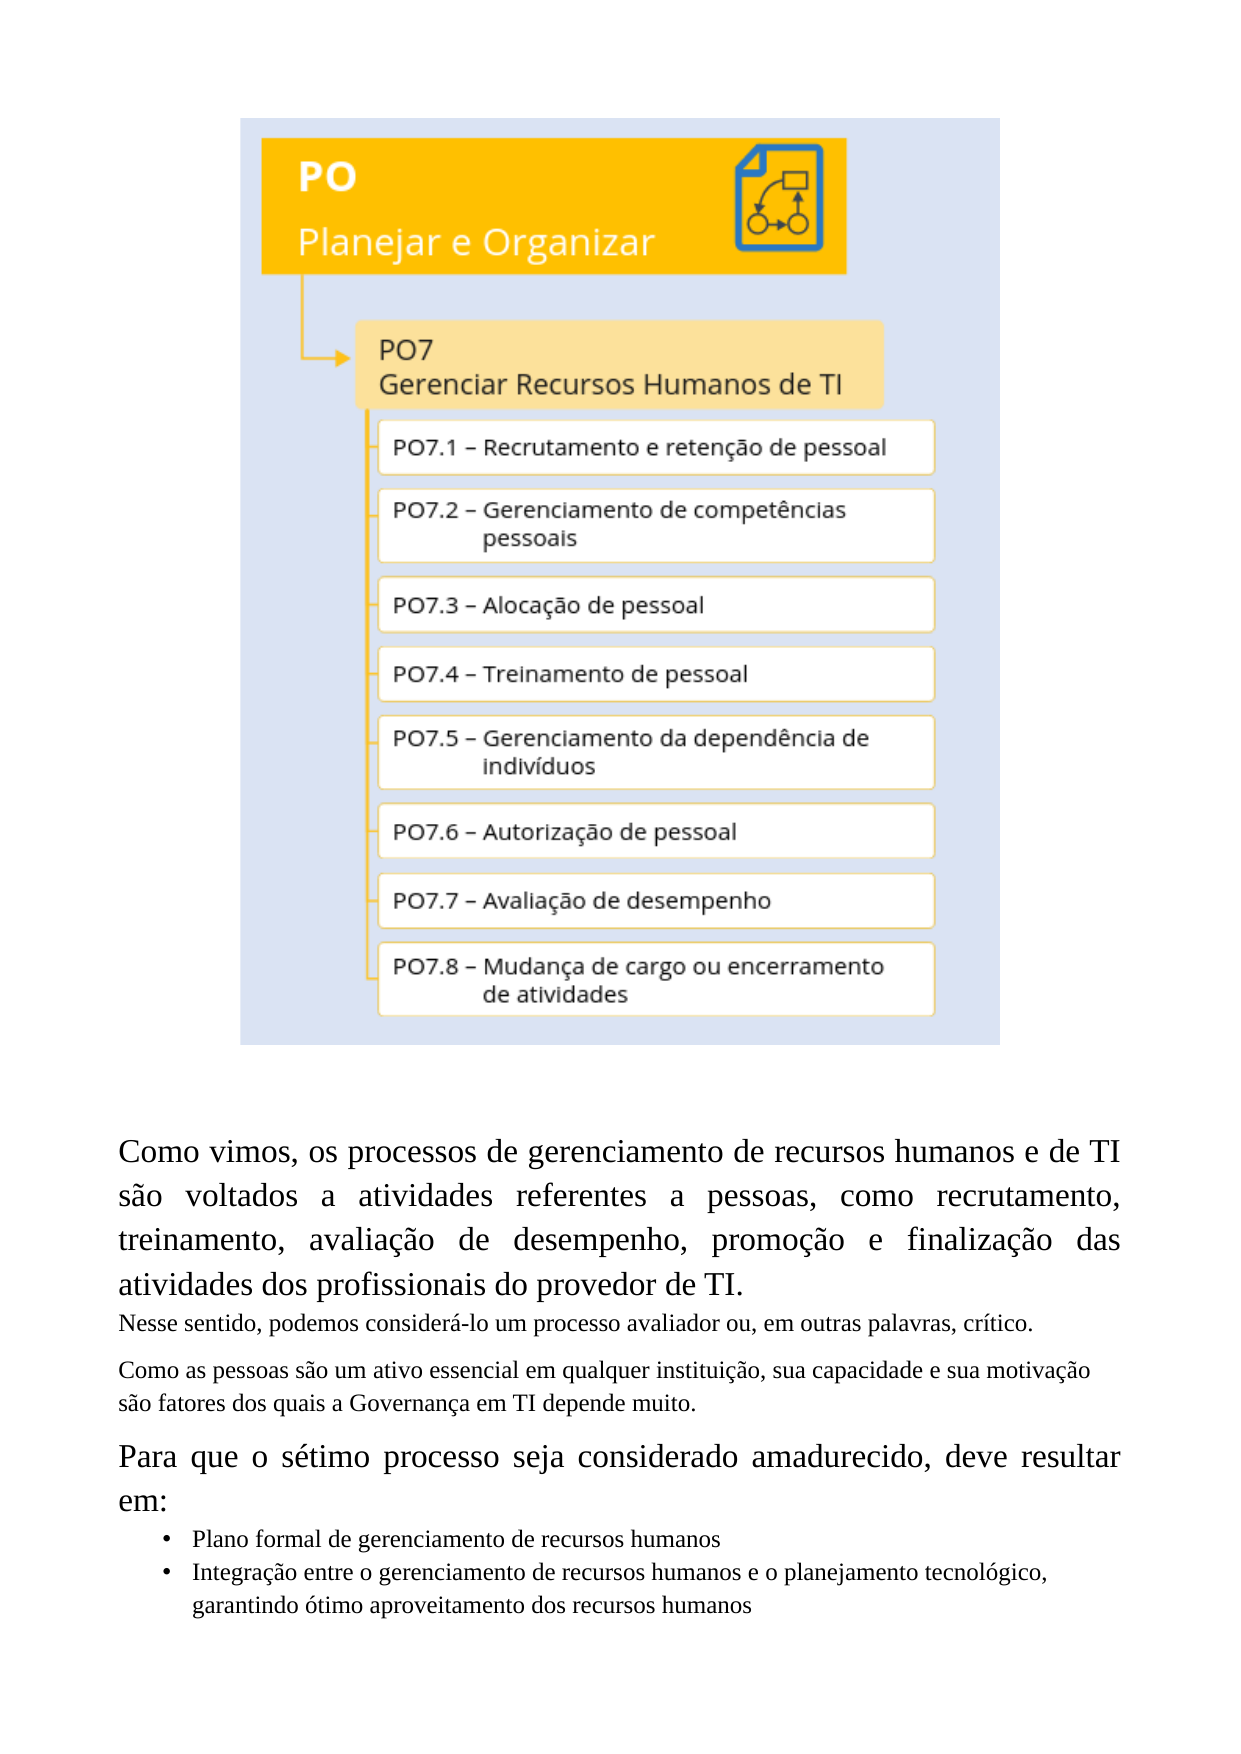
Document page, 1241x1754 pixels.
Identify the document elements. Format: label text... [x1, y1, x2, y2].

picture [240, 118, 1000, 1045]
text Como as pessoas são um ativo essencial em qualquer instituição, sua capacidade e sua motivação são fatores dos quais a Governança em TI depende muito. [118, 1355, 1122, 1417]
text Nesse sentido, podemos considerá-lo um processo avaliador ou, em outras palavras, crítico. [118, 1308, 1122, 1337]
list Plano formal de gerenciamento de recursos humanos [162, 1524, 1122, 1553]
text Como vimos, os processos de gerenciamento de recursos humanos e de TI são voltados a atividades referentes a pessoas, como recrutamento, treinamento, avaliação de desempenho, promoção e finalização das atividades dos profissionais do provedor de TI. [118, 1132, 1122, 1302]
text Para que o sétimo processo seja considerado amadurecido, deve resultar em: [118, 1436, 1122, 1518]
list Integração entre o gerenciamento de recursos humanos e o planejamento tecnológico, garantindo ótimo aproveitamento dos recursos humanos [162, 1557, 1122, 1619]
